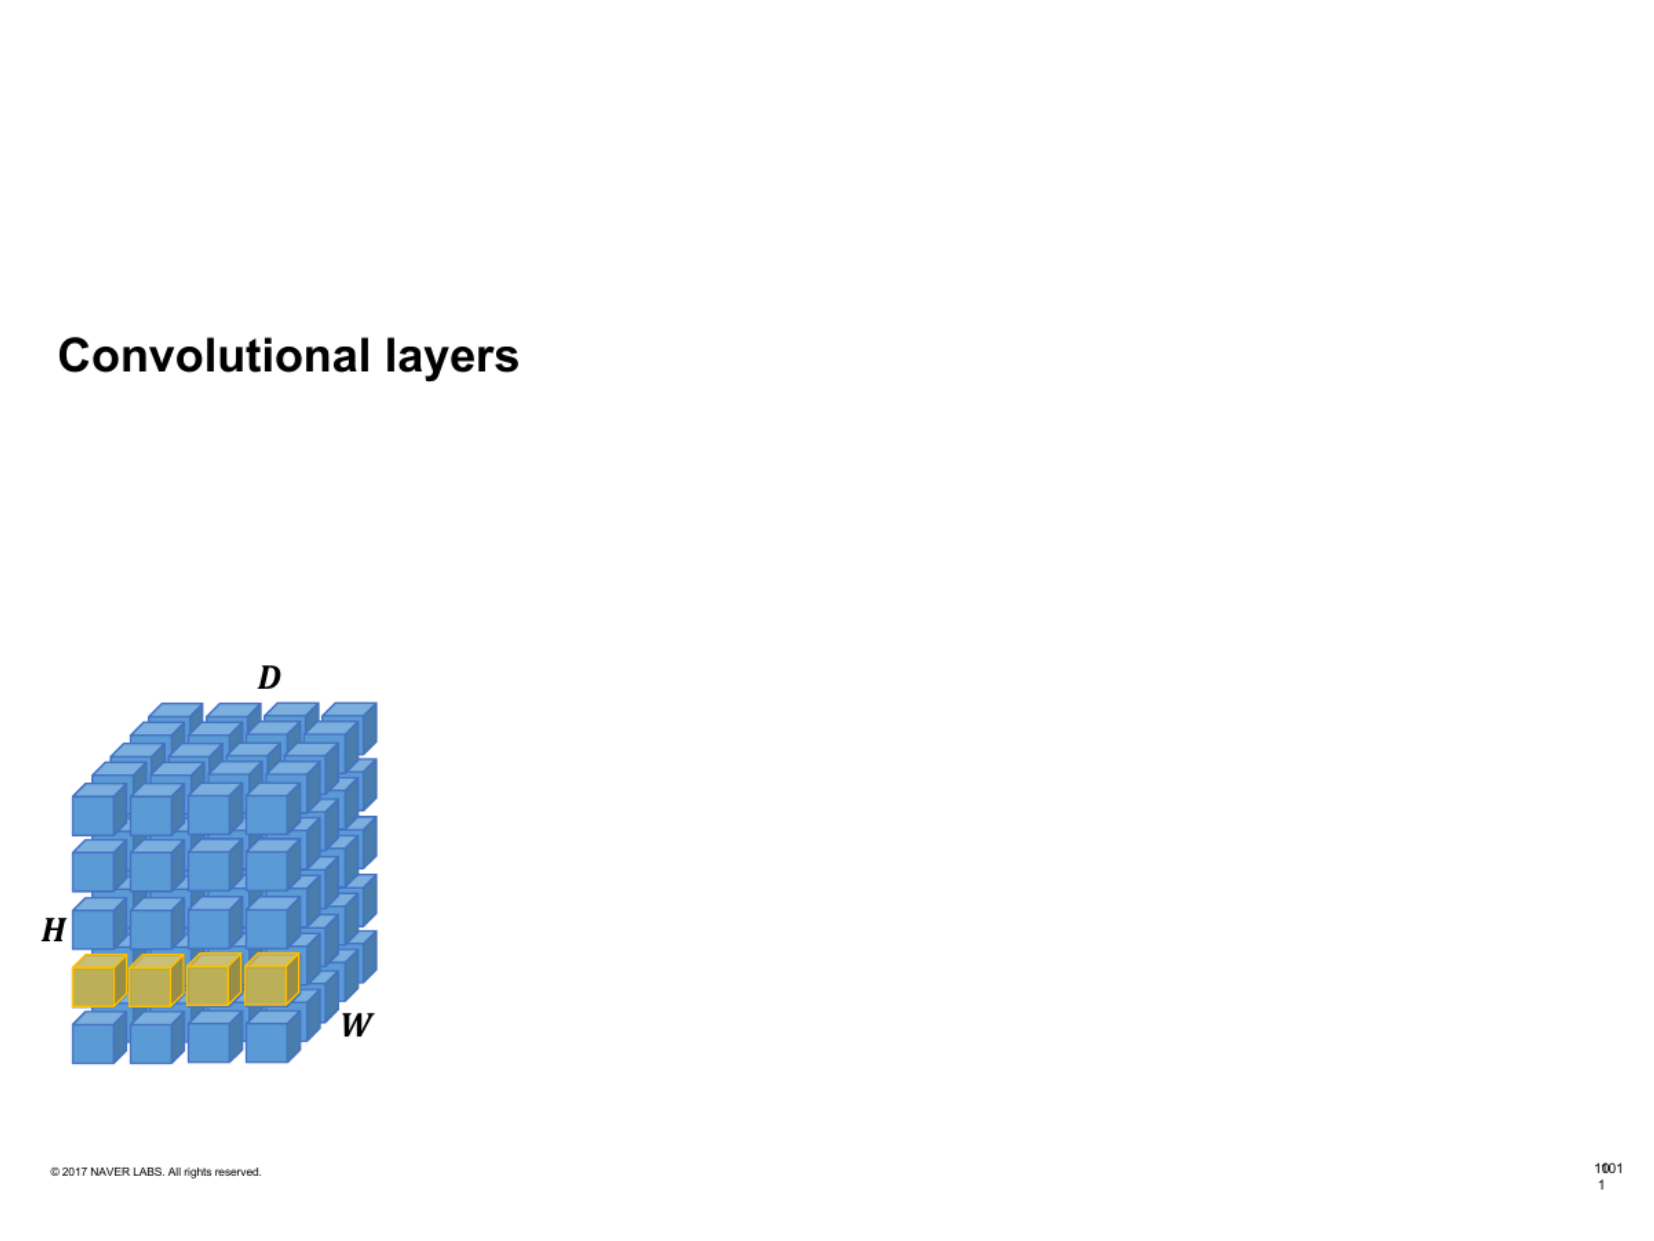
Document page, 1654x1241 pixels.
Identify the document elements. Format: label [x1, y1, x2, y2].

picture [2, 293, 1654, 1216]
